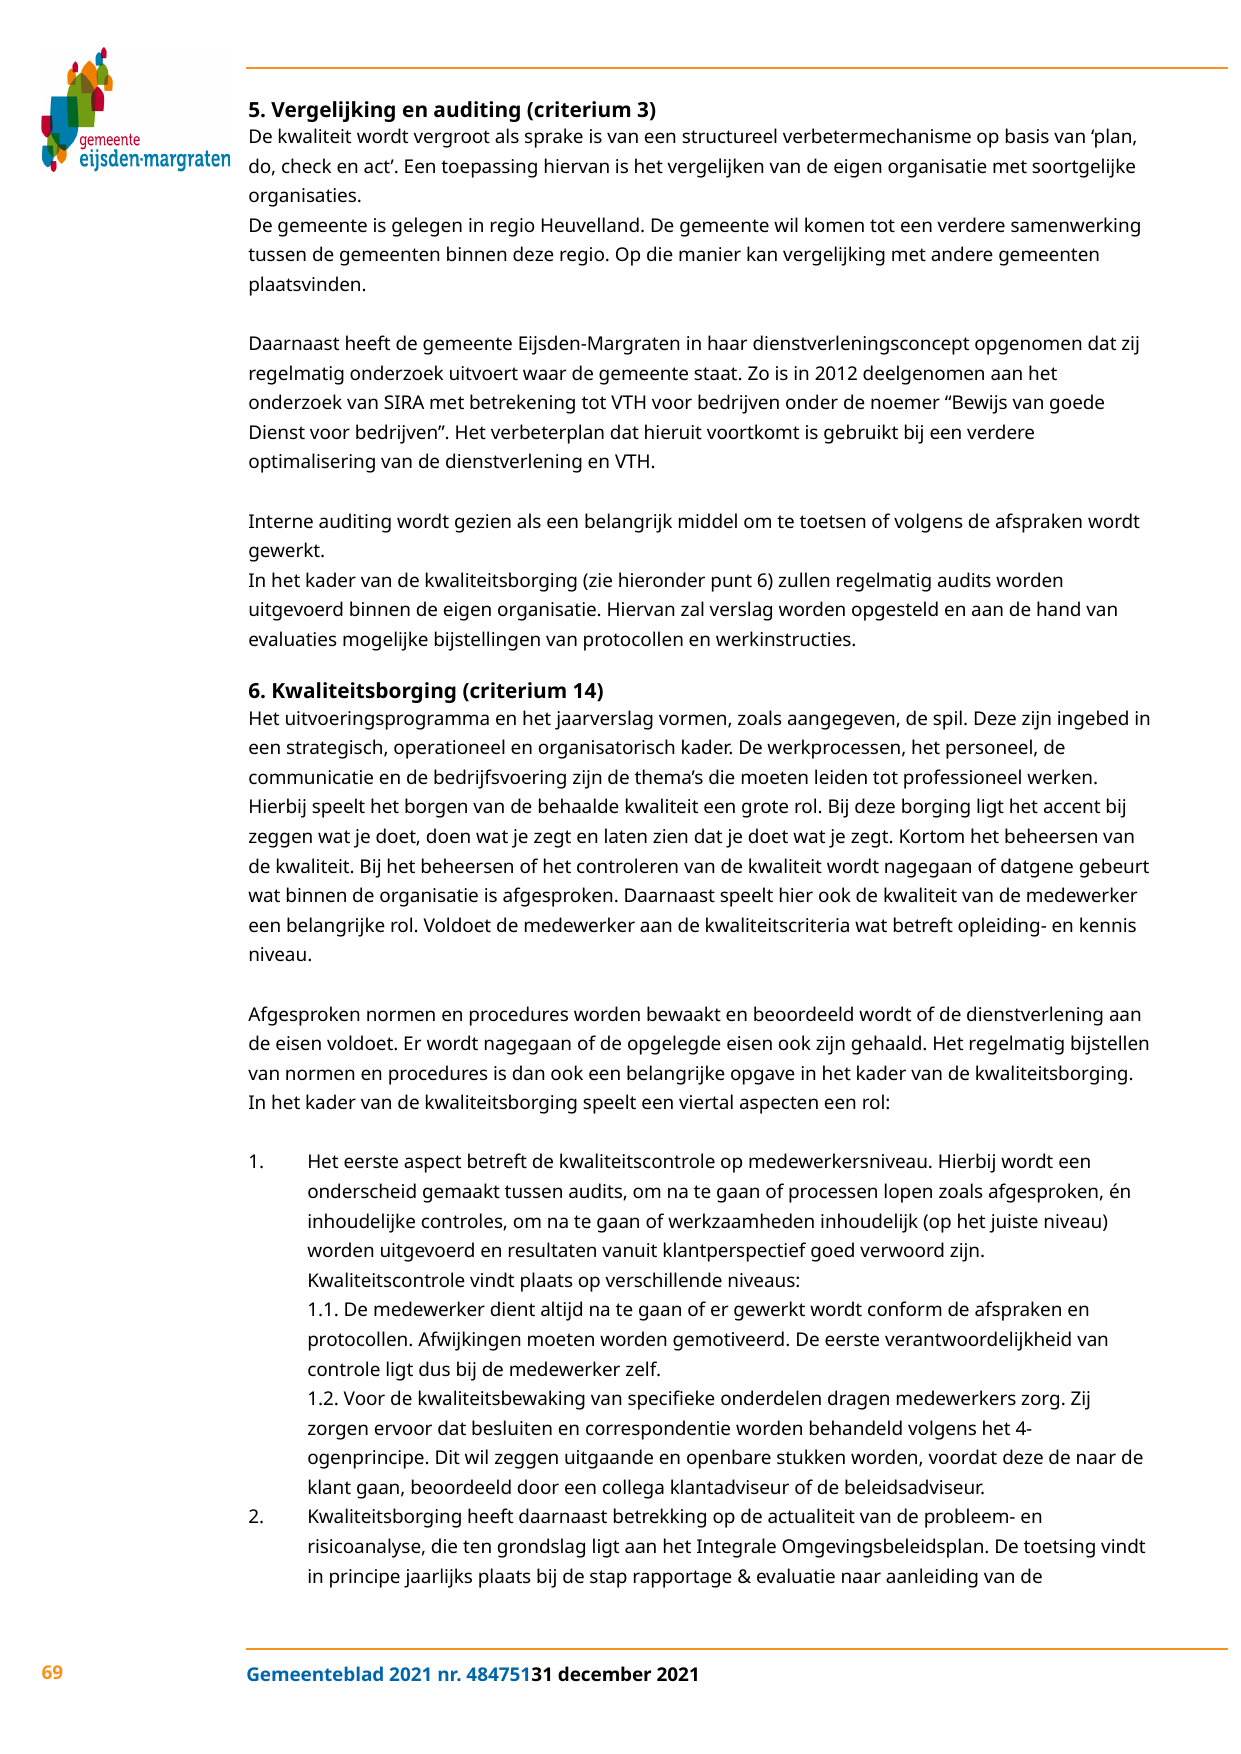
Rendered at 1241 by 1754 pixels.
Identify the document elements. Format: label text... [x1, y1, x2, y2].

text De kwaliteit wordt vergroot als sprake is van een structureel verbetermechanisme op basis van ‘plan, do, check en act’. Een toepassing hiervan is het vergelijken van de eigen organisatie met soortgelijke organisaties. [248, 123, 1152, 208]
list 1.1. De medewerker dient altijd na te gaan of er gewerkt wordt conform de afspraken en protocollen. Afwijkingen moeten worden gemotiveerd. De eerste verantwoordelijkheid van controle ligt dus bij de medewerker zelf. [248, 1297, 1152, 1382]
list Kwaliteitsborging heeft daarnaast betrekking op de actualiteit van de probleem- en risicoanalyse, die ten grondslag ligt aan het Integrale Omgevingsbeleidsplan. De toetsing vindt in principe jaarlijks plaats bij de stap rapportage & evaluatie naar aanleiding van de [248, 1504, 1152, 1589]
list 1.2. Voor de kwaliteitsbewaking van specifieke onderdelen dragen medewerkers zorg. Zij zorgen ervoor dat besluiten en correspondentie worden behandeld volgens het 4-ogenprincipe. Dit wil zeggen uitgaande en openbare stukken worden, voordat deze de naar de klant gaan, beoordeeld door een collega klantadviseur of de beleidsadviseur. [248, 1385, 1152, 1500]
text Interne auditing wordt gezien als een belangrijk middel om te toetsen of volgens de afspraken wordt gewerkt. [248, 508, 1152, 563]
text Daarnaast heeft de gemeente Eijsden-Margraten in haar dienstverleningsconcept opgenomen dat zij regelmatig onderzoek uitvoert waar de gemeente staat. Zo is in 2012 deelgenomen aan het onderzoek van SIRA met betrekening tot VTH voor bedrijven onder de noemer “Bewijs van goede Dienst voor bedrijven”. Het verbeterplan dat hieruit voortkomt is gebruikt bij een verdere optimalisering van de dienstverlening en VTH. [248, 330, 1152, 474]
text Afgesproken normen en procedures worden bewaakt en beoordeeld wordt of de dienstverlening aan de eisen voldoet. Er wordt nagegaan of de opgelegde eisen ook zijn gehaald. Het regelmatig bijstellen van normen en procedures is dan ook een belangrijke opgave in het kader van de kwaliteitsborging. [248, 1001, 1152, 1086]
text 6. Kwaliteitsborging (criterium 14) [248, 677, 1152, 705]
text De gemeente is gelegen in regio Heuvelland. De gemeente wil komen tot een verdere samenwerking tussen de gemeenten binnen deze regio. Op die manier kan vergelijking met andere gemeenten plaatsvinden. [248, 212, 1152, 297]
text In het kader van de kwaliteitsborging speelt een viertal aspecten een rol: [248, 1089, 1152, 1115]
list Het eerste aspect betreft de kwaliteitscontrole op medewerkersniveau. Hierbij wordt een onderscheid gemaakt tussen audits, om na te gaan of processen lopen zoals afgesproken, én inhoudelijke controles, om na te gaan of werkzaamheden inhoudelijk (op het juiste niveau) worden uitgevoerd en resultaten vanuit klantperspectief goed verwoord zijn. [248, 1149, 1152, 1263]
text In het kader van de kwaliteitsborging (zie hieronder punt 6) zullen regelmatig audits worden uitgevoerd binnen de eigen organisatie. Hiervan zal verslag worden opgesteld en aan de hand van evaluaties mogelijke bijstellingen van protocollen en werkinstructies. [248, 567, 1152, 652]
text 5. Vergelijking en auditing (criterium 3) [248, 95, 1152, 123]
text Het uitvoeringsprogramma en het jaarverslag vormen, zoals aangegeven, de spil. Deze zijn ingebed in een strategisch, operationeel en organisatorisch kader. De werkprocessen, het personeel, de communicatie en de bedrijfsvoering zijn de thema’s die moeten leiden tot professioneel werken. Hierbij speelt het borgen van de behaalde kwaliteit een grote rol. Bij deze borging ligt het accent bij zeggen wat je doet, doen wat je zegt en laten zien dat je doet wat je zegt. Kortom het beheersen van de kwaliteit. Bij het beheersen of het controleren van de kwaliteit wordt nagegaan of datgene gebeurt wat binnen de organisatie is afgesproken. Daarnaast speelt hier ook de kwaliteit van de medewerker een belangrijke rol. Voldoet de medewerker aan de kwaliteitscriteria wat betreft opleiding- en kennis niveau. [248, 705, 1152, 967]
picture [41, 47, 231, 172]
list Kwaliteitscontrole vindt plaats op verschillende niveaus: [248, 1267, 1152, 1293]
